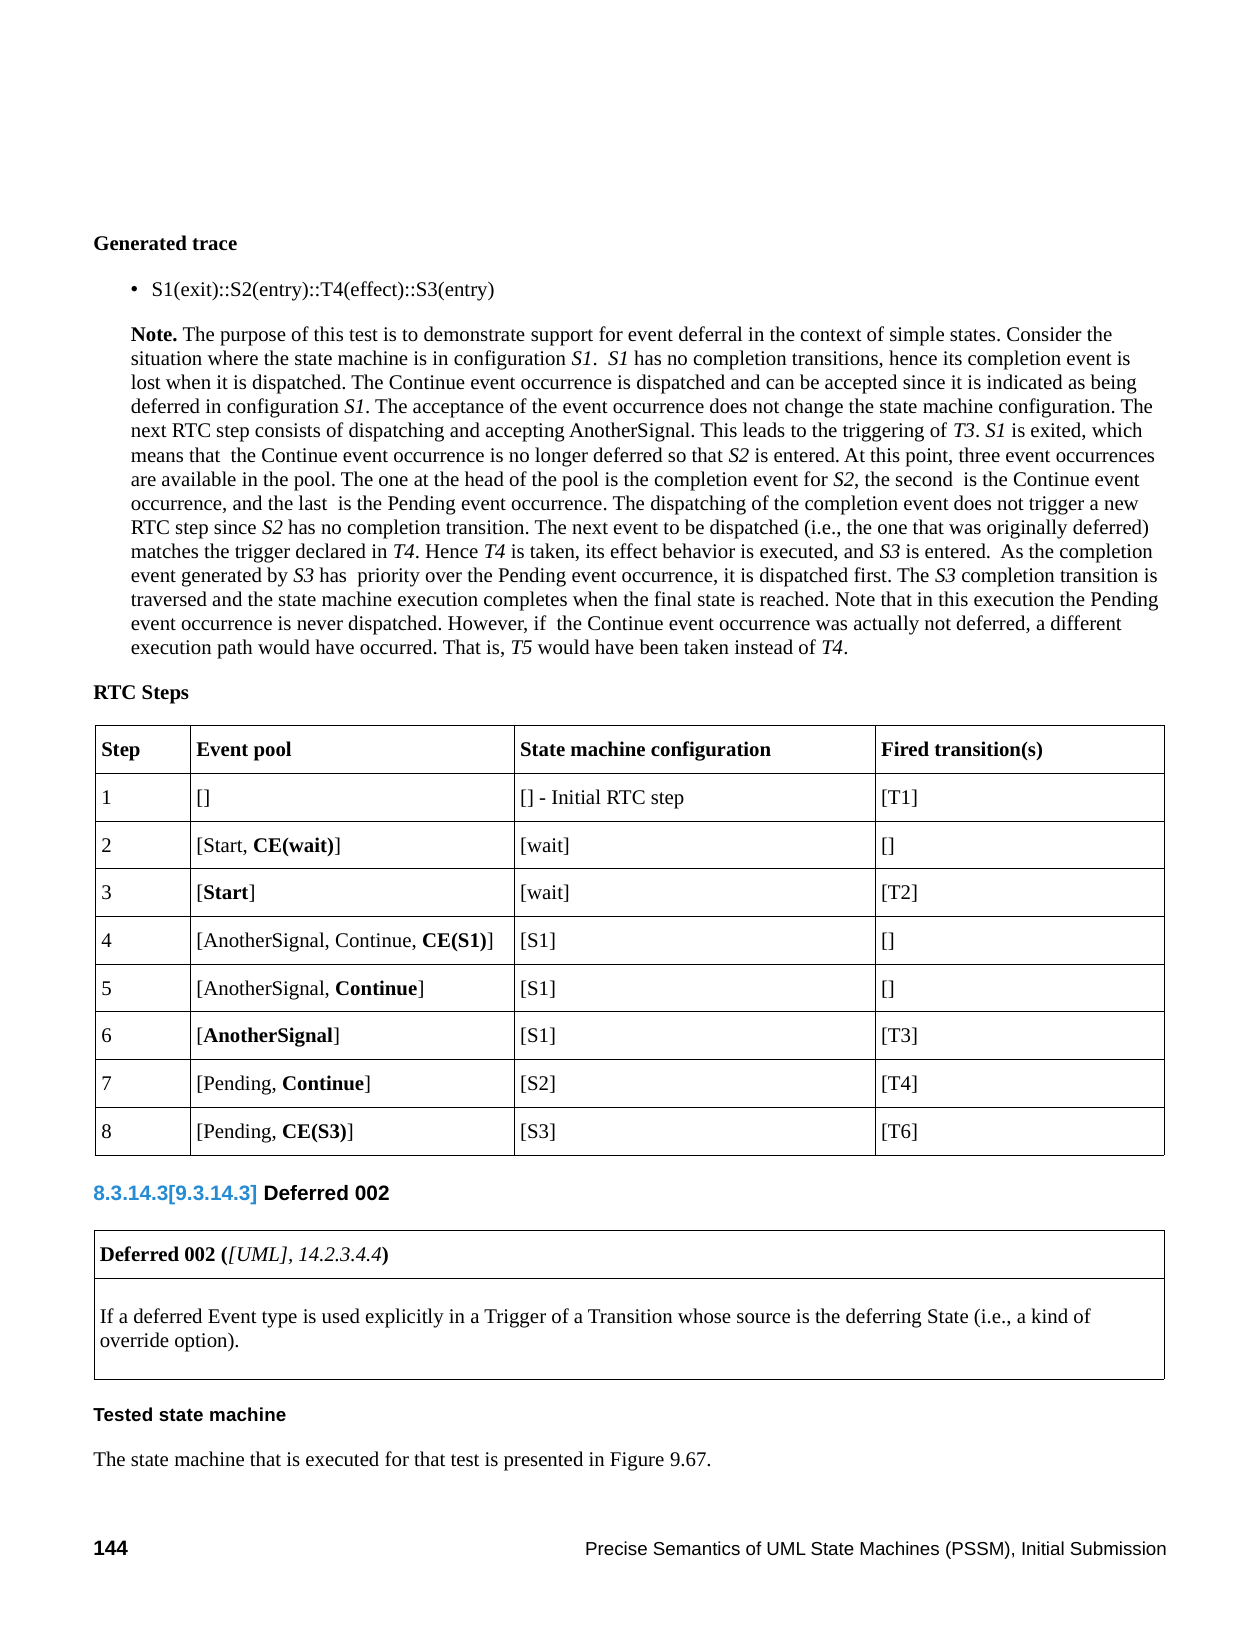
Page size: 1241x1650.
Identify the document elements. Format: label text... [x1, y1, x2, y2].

subtitle Deferred 002 [93, 1180, 1164, 1205]
table_cell [T4] [876, 1060, 1164, 1107]
table_cell 4 [96, 917, 190, 964]
table_cell [S1] [515, 1012, 875, 1059]
table_cell [T2] [876, 869, 1164, 916]
table_cell [] [876, 822, 1164, 868]
table_cell [] - Initial RTC step [515, 774, 875, 821]
table_cell [] [191, 774, 514, 821]
table_cell [AnotherSignal] [191, 1012, 514, 1059]
text Generated trace [93, 231, 1164, 255]
subtitle Tested state machine [93, 1404, 1164, 1426]
list S1(exit)::S2(entry)::T4(effect)::S3(entry) [131, 276, 1164, 301]
table_cell [] [876, 965, 1164, 1011]
table_cell 3 [96, 869, 190, 916]
table_header Step [96, 726, 190, 773]
table_cell [S1] [515, 917, 875, 964]
table_cell [AnotherSignal, Continue] [191, 965, 514, 1011]
table_cell 6 [96, 1012, 190, 1059]
table_cell 2 [96, 822, 190, 868]
text The state machine that is executed for that test is presented in Figure 9.67. [93, 1447, 1164, 1471]
text RTC Steps [93, 680, 1164, 704]
table_cell [T3] [876, 1012, 1164, 1059]
table_cell [S1] [515, 965, 875, 1011]
table_cell [T6] [876, 1108, 1164, 1154]
table_header Fired transition(s) [876, 726, 1164, 773]
table_cell [Start] [191, 869, 514, 916]
table_cell [Pending, Continue] [191, 1060, 514, 1107]
table_cell [wait] [515, 869, 875, 916]
table_cell If a deferred Event type is used explicitly in a Trigger of a Transition whose source is the deferring State (i.e., a kind of override option). [95, 1279, 1164, 1379]
table_cell [] [876, 917, 1164, 964]
table_cell [S3] [515, 1108, 875, 1154]
table_cell [S2] [515, 1060, 875, 1107]
table_header Event pool [191, 726, 514, 773]
table_cell [T1] [876, 774, 1164, 821]
table_cell 1 [96, 774, 190, 821]
table_header State machine configuration [515, 726, 875, 773]
table_cell 8 [96, 1108, 190, 1154]
table_cell [Pending, CE(S3)] [191, 1108, 514, 1154]
table_cell 5 [96, 965, 190, 1011]
text Note. The purpose of this test is to demonstrate support for event deferral in the context of simple states. Consider the situation where the state machine is in configuration S1. S1 has no completion transitions, hence its completion event is lost when it is dispatched. The Continue event occurrence is dispatched and can be accepted since it is indicated as being deferred in configuration S1. The acceptance of the event occurrence does not change the state machine configuration. The next RTC step consists of dispatching and accepting AnotherSignal. This leads to the triggering of T3. S1 is exited, which means that the Continue event occurrence is no longer deferred so that S2 is entered. At this point, three event occurrences are available in the pool. The one at the head of the pool is the completion event for S2, the second is the Continue event occurrence, and the last is the Pending event occurrence. The dispatching of the completion event does not trigger a new RTC step since S2 has no completion transition. The next event to be dispatched (i.e., the one that was originally deferred) matches the trigger declared in T4. Hence T4 is taken, its effect behavior is executed, and S3 is entered. As the completion event generated by S3 has priority over the Pending event occurrence, it is dispatched first. The S3 completion transition is traversed and the state machine execution completes when the final state is reached. Note that in this execution the Pending event occurrence is never dispatched. However, if the Continue event occurrence was actually not deferred, a different execution path would have occurred. That is, T5 would have been taken instead of T4. [131, 322, 1164, 659]
table_cell [AnotherSignal, Continue, CE(S1)] [191, 917, 514, 964]
table_cell [Start, CE(wait)] [191, 822, 514, 868]
table_header Deferred 002 ([UML], 14.2.3.4.4) [95, 1231, 1164, 1277]
table_cell [wait] [515, 822, 875, 868]
table_cell 7 [96, 1060, 190, 1107]
